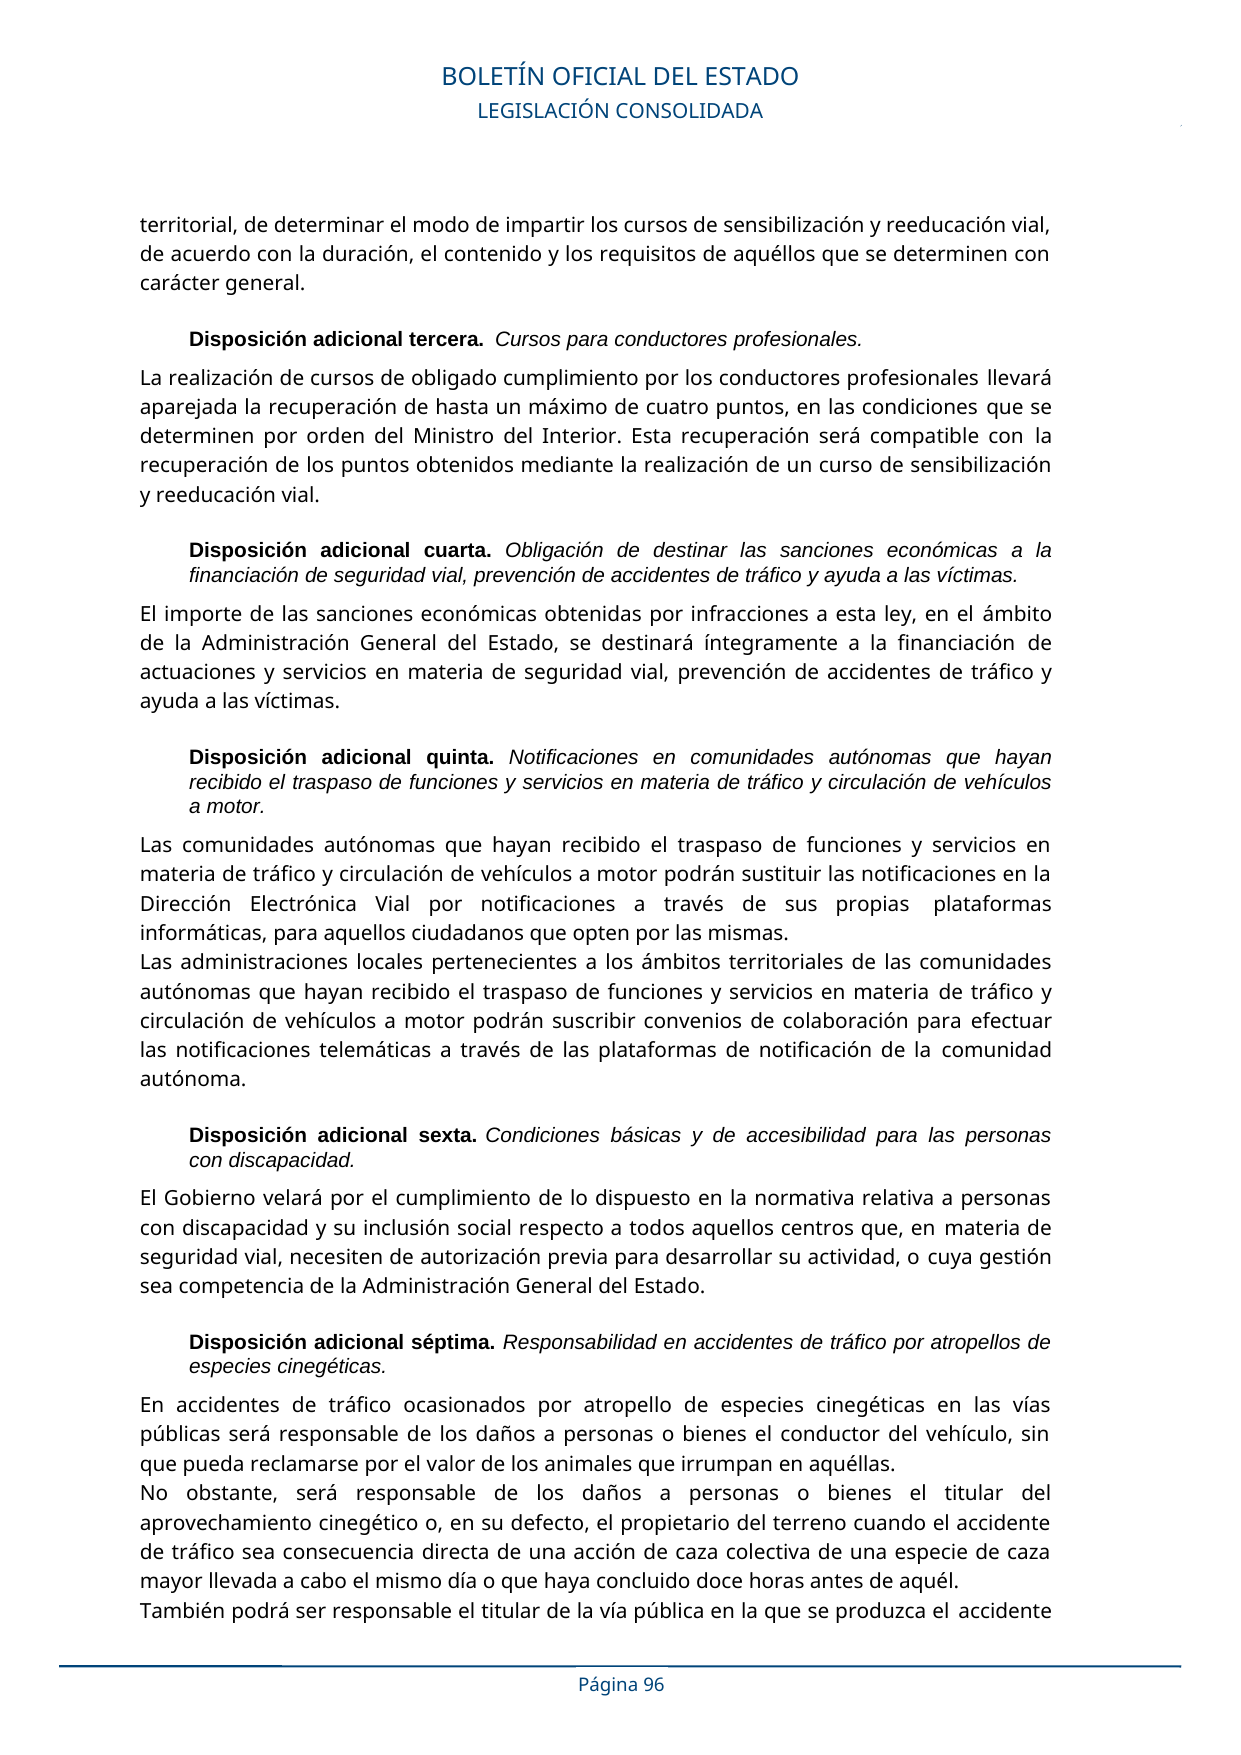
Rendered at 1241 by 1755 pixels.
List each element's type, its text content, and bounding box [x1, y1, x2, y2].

text Disposición adicional quinta. Notificaciones en comunidades autónomas que hayan recibido el traspaso de funciones y servicios en materia de tráfico y circulación de vehículos a motor. [189, 745, 1052, 818]
text La realización de cursos de obligado cumplimiento por los conductores profesionales llevará aparejada la recuperación de hasta un máximo de cuatro puntos, en las condiciones que se determinen por orden del Ministro del Interior. Esta recuperación será compatible con la recuperación de los puntos obtenidos mediante la realización de un curso de sensibilización y reeducación vial. [139, 363, 1052, 508]
text Las administraciones locales pertenecientes a los ámbitos territoriales de las comunidades autónomas que hayan recibido el traspaso de funciones y servicios en materia de tráfico y circulación de vehículos a motor podrán suscribir convenios de colaboración para efectuar las notificaciones telemáticas a través de las plataformas de notificación de la comunidad autónoma. [139, 947, 1052, 1093]
text También podrá ser responsable el titular de la vía pública en la que se produzca el accidente [139, 1596, 1052, 1624]
text Disposición adicional tercera. Cursos para conductores profesionales. [189, 327, 1184, 351]
text El importe de las sanciones económicas obtenidas por infracciones a esta ley, en el ámbito de la Administración General del Estado, se destinará íntegramente a la financiación de actuaciones y servicios en materia de seguridad vial, prevención de accidentes de tráfico y ayuda a las víctimas. [139, 599, 1052, 715]
text En accidentes de tráfico ocasionados por atropello de especies cinegéticas en las vías públicas será responsable de los daños a personas o bienes el conductor del vehículo, sin que pueda reclamarse por el valor de los animales que irrumpan en aquéllas. [139, 1390, 1052, 1477]
text territorial, de determinar el modo de impartir los cursos de sensibilización y reeducación vial, de acuerdo con la duración, el contenido y los requisitos de aquéllos que se determinen con carácter general. [139, 210, 1052, 297]
text El Gobierno velará por el cumplimiento de lo dispuesto en la normativa relativa a personas con discapacidad y su inclusión social respecto a todos aquellos centros que, en materia de seguridad vial, necesiten de autorización previa para desarrollar su actividad, o cuya gestión sea competencia de la Administración General del Estado. [139, 1183, 1052, 1300]
text Disposición adicional sexta. Condiciones básicas y de accesibilidad para las personas con discapacidad. [189, 1123, 1052, 1172]
text No obstante, será responsable de los daños a personas o bienes el titular del aprovechamiento cinegético o, en su defecto, el propietario del terreno cuando el accidente de tráfico sea consecuencia directa de una acción de caza colectiva de una especie de caza mayor llevada a cabo el mismo día o que haya concluido doce horas antes de aquél. [139, 1478, 1052, 1594]
text Disposición adicional séptima. Responsabilidad en accidentes de tráfico por atropellos de especies cinegéticas. [189, 1330, 1052, 1378]
text Las comunidades autónomas que hayan recibido el traspaso de funciones y servicios en materia de tráfico y circulación de vehículos a motor podrán sustituir las notificaciones en la Dirección Electrónica Vial por notificaciones a través de sus propias plataformas informáticas, para aquellos ciudadanos que opten por las mismas. [139, 830, 1052, 946]
text Disposición adicional cuarta. Obligación de destinar las sanciones económicas a la financiación de seguridad vial, prevención de accidentes de tráfico y ayuda a las víctimas. [189, 538, 1052, 587]
